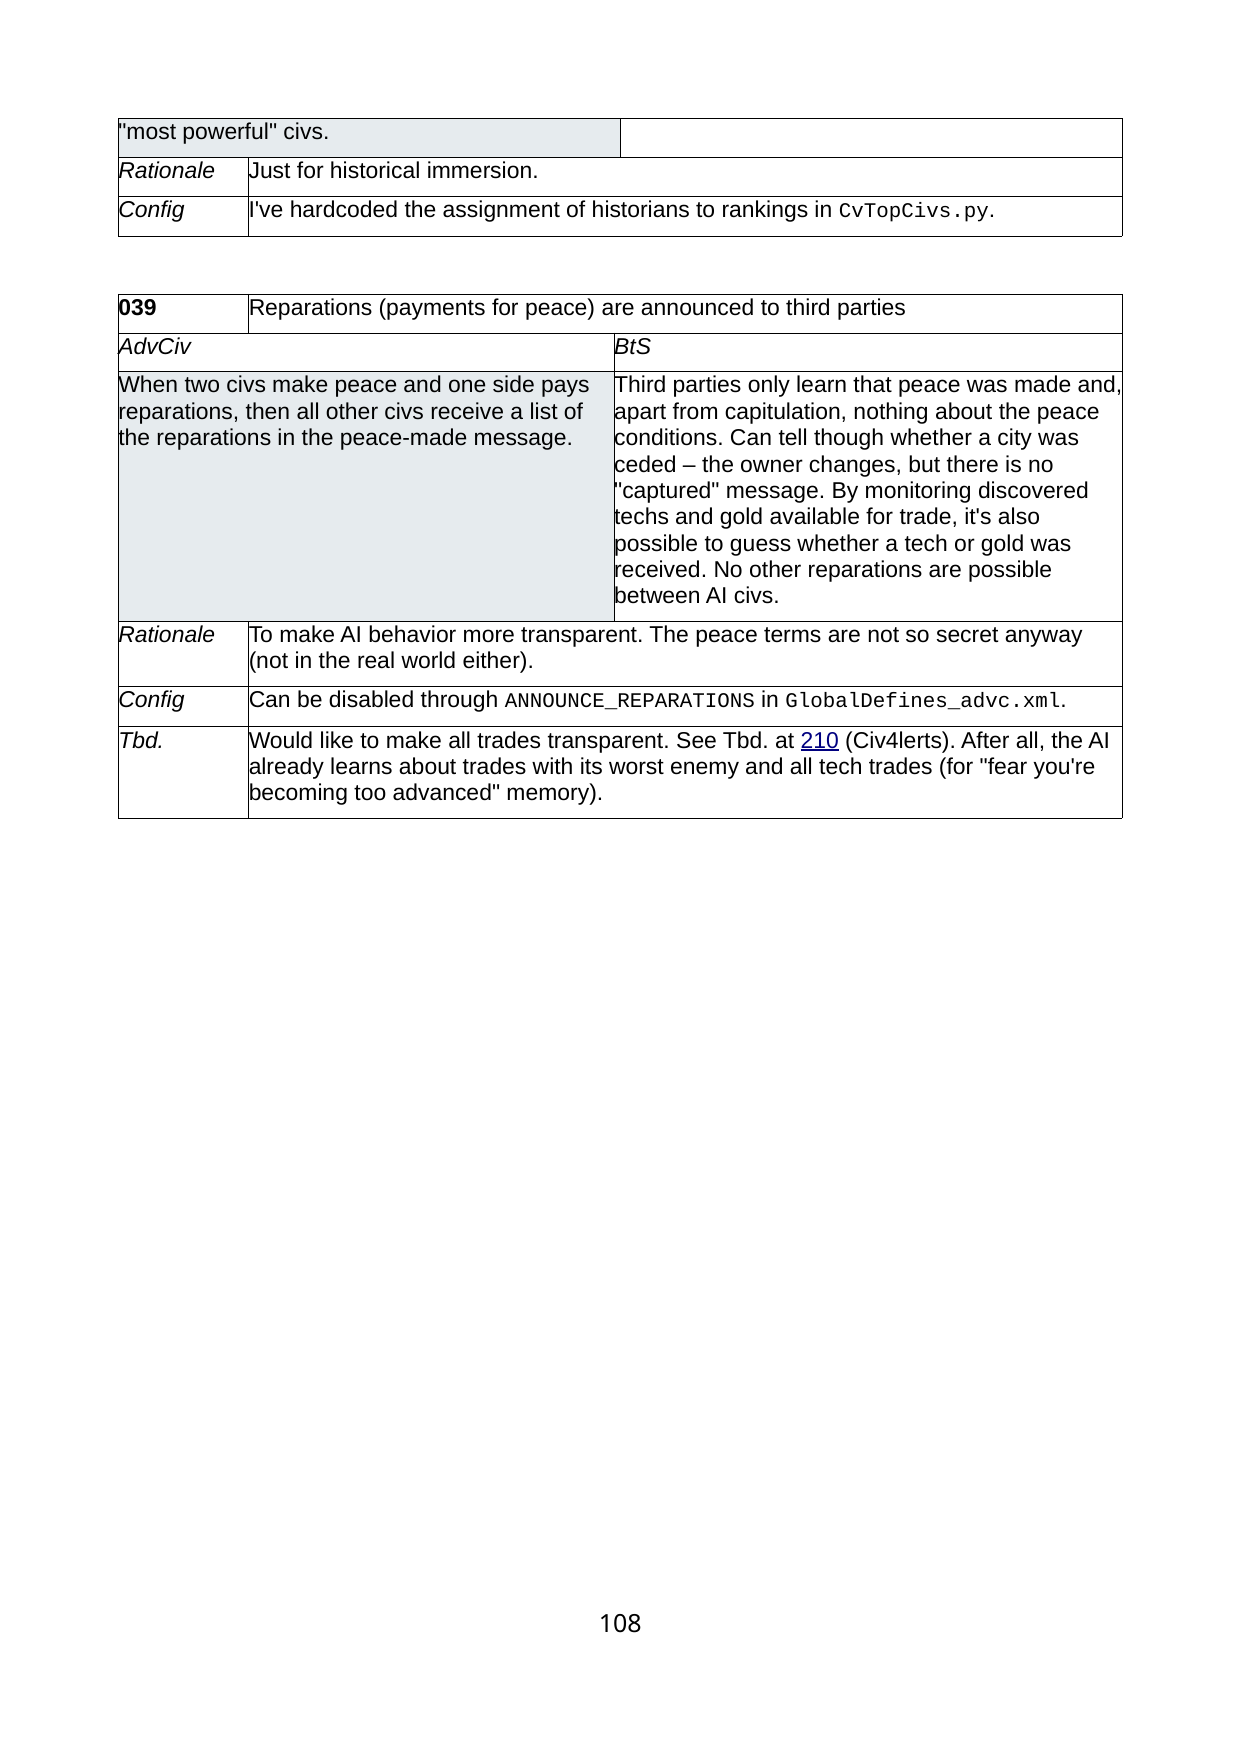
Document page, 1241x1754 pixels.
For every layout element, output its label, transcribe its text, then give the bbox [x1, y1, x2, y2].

table_cell "most powerful" civs. [119, 119, 620, 157]
table_cell Rationale [119, 158, 248, 196]
table_cell Config [119, 197, 248, 236]
table_cell Would like to make all trades transparent. See Tbd. at 210 (Civ4lerts). After all, the AI already learns about trades with its worst enemy and all tech trades (for "fear you're becoming too advanced" memory). [249, 727, 1122, 818]
table_cell Just for historical immersion. [249, 158, 1122, 196]
table_header 039 [119, 295, 248, 332]
table_header Reparations (payments for peace) are announced to third parties [249, 295, 1122, 332]
table_cell Rationale [119, 622, 248, 686]
table_cell To make AI behavior more transparent. The peace terms are not so secret anyway (not in the real world either). [249, 622, 1122, 686]
table_cell When two civs make peace and one side pays reparations, then all other civs receive a list of the reparations in the peace-made message. [119, 372, 614, 621]
table_cell AdvCiv [119, 334, 614, 371]
table_cell Tbd. [119, 727, 248, 818]
table_cell Third parties only learn that peace was made and, apart from capitulation, nothing about the peace conditions. Can tell though whether a city was ceded – the owner changes, but there is no "captured" message. By monitoring discovered techs and gold available for trade, it's also possible to guess whether a tech or gold was received. No other reparations are possible between AI civs. [615, 372, 1122, 621]
table_cell Can be disabled through ANNOUNCE_REPARATIONS in GlobalDefines_advc.xml. [249, 687, 1122, 726]
table_cell I've hardcoded the assignment of historians to rankings in CvTopCivs.py. [249, 197, 1122, 236]
table_cell Config [119, 687, 248, 726]
table_cell [621, 119, 1122, 157]
table_cell BtS [615, 334, 1122, 371]
